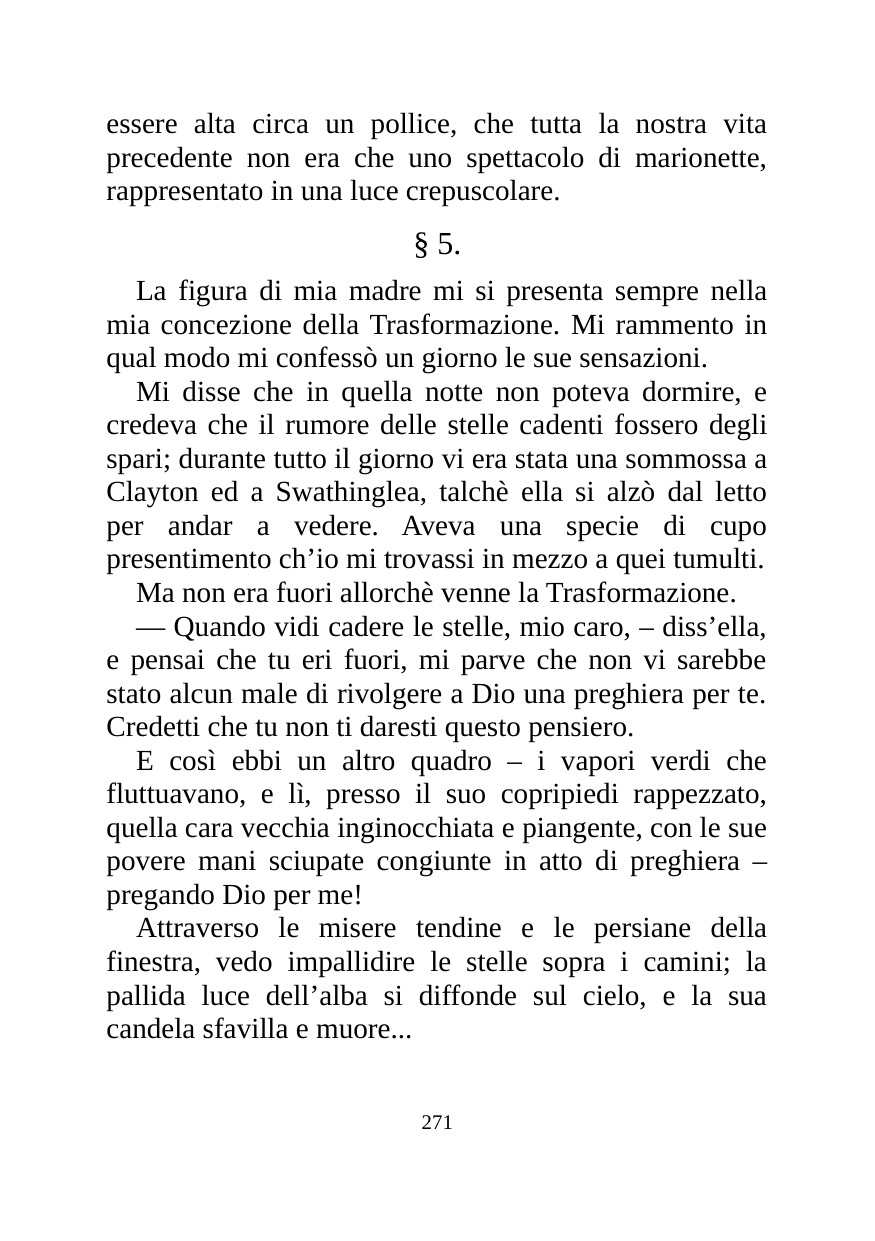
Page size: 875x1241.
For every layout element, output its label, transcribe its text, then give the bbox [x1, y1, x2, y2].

text Attraverso le misere tendine e le persiane della finestra, vedo impallidire le stelle sopra i camini; la pallida luce dell’alba si diffonde sul cielo, e la sua candela sfavilla e muore... [106, 911, 768, 1045]
text Ma non era fuori allorchè venne la Trasformazione. [106, 575, 768, 609]
text Mi disse che in quella notte non poteva dormire, e credeva che il rumore delle stelle cadenti fossero degli spari; durante tutto il giorno vi era stata una sommossa a Clayton ed a Swathinglea, talchè ella si alzò dal letto per andar a vedere. Aveva una specie di cupo presentimento ch’io mi trovassi in mezzo a quei tumulti. [106, 374, 768, 575]
text essere alta circa un pollice, che tutta la nostra vita precedente non era che uno spettacolo di marionette, rappresentato in una luce crepuscolare. [106, 106, 768, 207]
subtitle § 5. [106, 224, 768, 261]
text La figura di mia madre mi si presenta sempre nella mia concezione della Trasformazione. Mi rammento in qual modo mi confessò un giorno le sue sensazioni. [106, 273, 768, 374]
text E così ebbi un altro quadro – i vapori verdi che fluttuavano, e lì, presso il suo copripiedi rappezzato, quella cara vecchia inginocchiata e piangente, con le sue povere mani sciupate congiunte in atto di preghiera – pregando Dio per me! [106, 743, 768, 911]
text — Quando vidi cadere le stelle, mio caro, – diss’ella, e pensai che tu eri fuori, mi parve che non vi sarebbe stato alcun male di rivolgere a Dio una preghiera per te. Credetti che tu non ti daresti questo pensiero. [106, 609, 768, 743]
